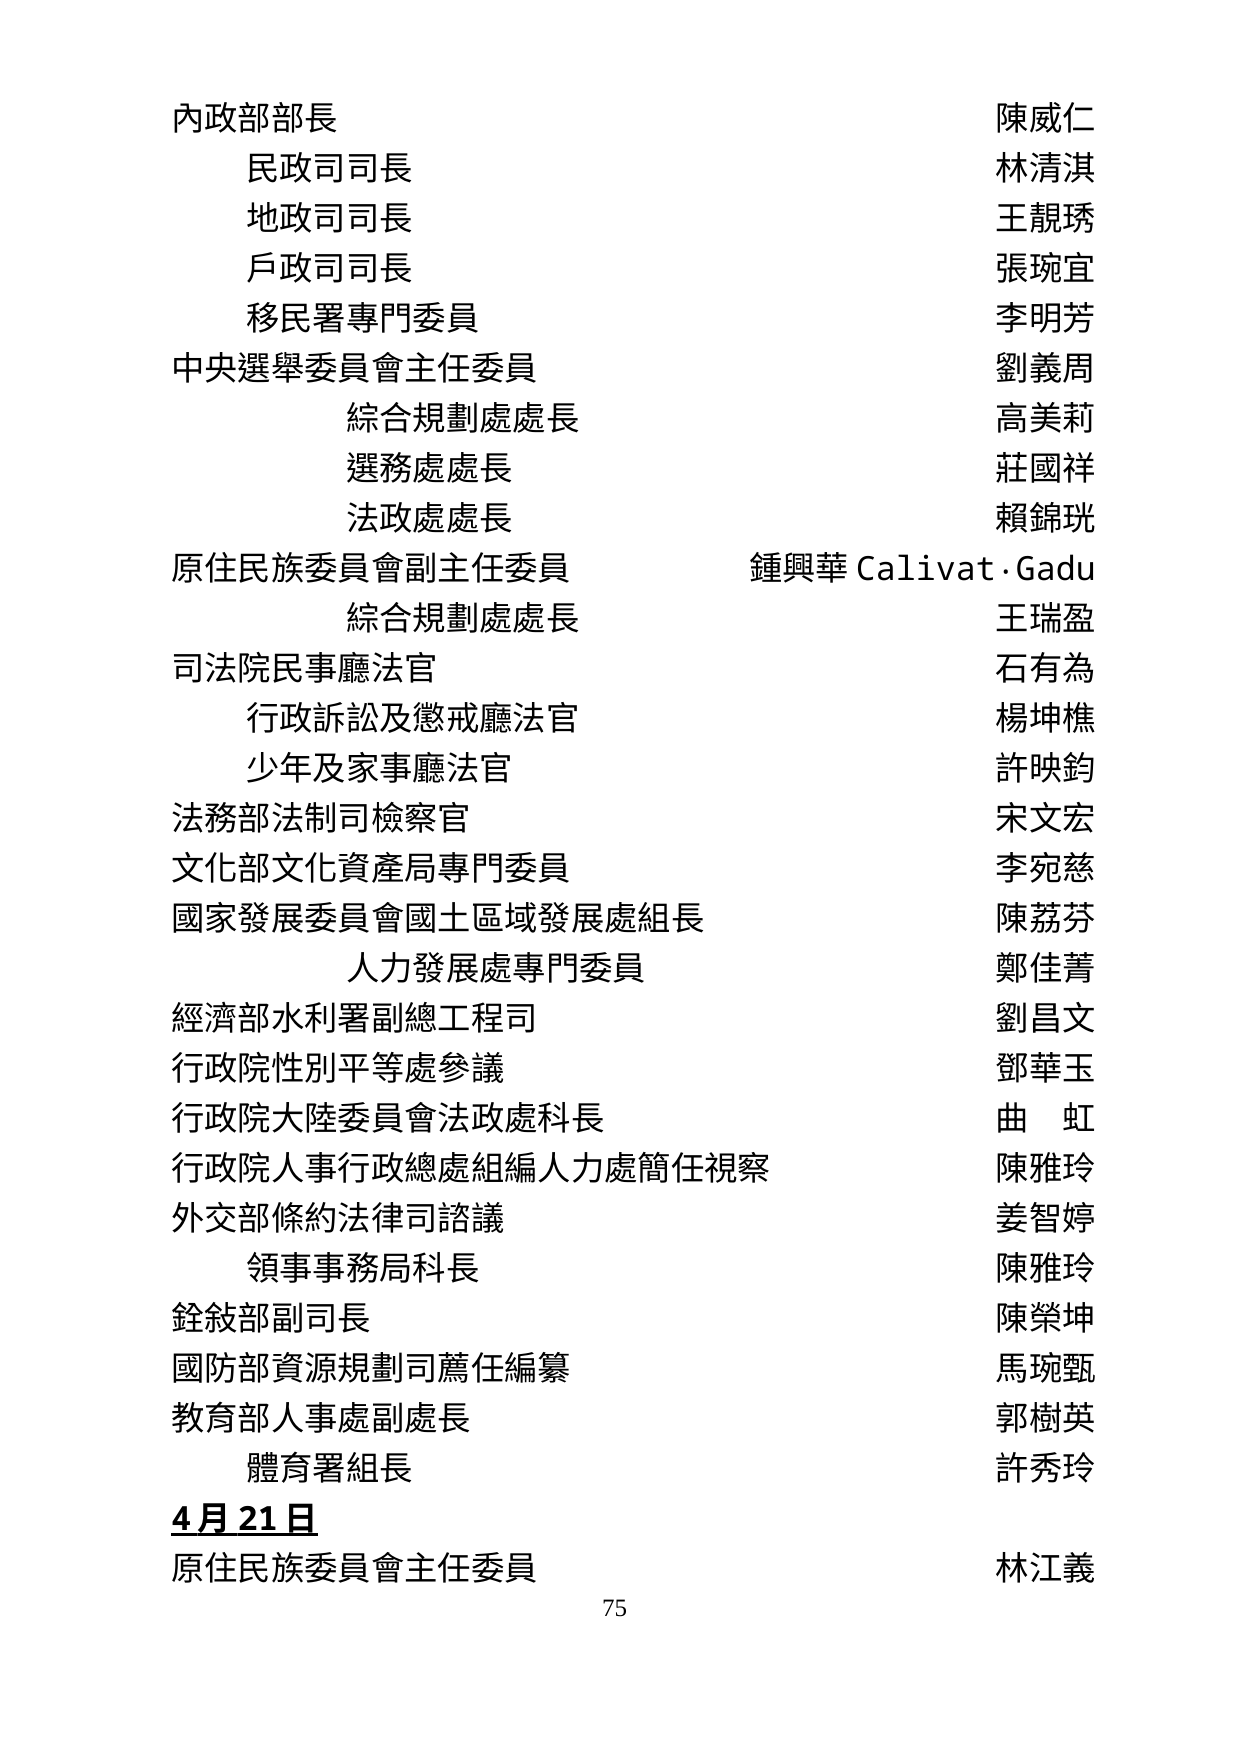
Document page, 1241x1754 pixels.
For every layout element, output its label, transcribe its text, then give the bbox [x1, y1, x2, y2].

text 原住民族委員會副主任委員 鍾興華Calivat‧Gadu [171, 541, 1107, 591]
text 行政院性別平等處參議 鄧華玉 [171, 1041, 1107, 1091]
text 少年及家事廳法官 許映鈞 [246, 741, 1107, 791]
text 文化部文化資產局專門委員 李宛慈 [171, 841, 1107, 891]
text 原住民族委員會主任委員 林江義 [171, 1541, 1107, 1591]
text 地政司司長 王靚琇 [246, 191, 1107, 241]
text 司法院民事廳法官 石有為 [171, 641, 1107, 691]
text 戶政司司長 張琬宜 [246, 241, 1107, 291]
text 民政司司長 林清淇 [246, 141, 1107, 191]
text 領事事務局科長 陳雅玲 [246, 1241, 1107, 1291]
text 銓敍部副司長 陳榮坤 [171, 1291, 1107, 1341]
text 選務處處長 莊國祥 [346, 441, 1107, 491]
text 國防部資源規劃司薦任編纂 馬琬甄 [171, 1341, 1107, 1391]
text 體育署組長 許秀玲 [246, 1441, 1107, 1491]
text 綜合規劃處處長 王瑞盈 [346, 591, 1107, 641]
text 教育部人事處副處長 郭樹英 [171, 1391, 1107, 1441]
text 內政部部長 陳威仁 [171, 91, 1107, 141]
text 行政院人事行政總處組編人力處簡任視察 陳雅玲 [171, 1141, 1107, 1191]
text 外交部條約法律司諮議 姜智婷 [171, 1191, 1107, 1241]
text 綜合規劃處處長 高美莉 [346, 391, 1107, 441]
text 移民署專門委員 李明芳 [246, 291, 1107, 341]
text 國家發展委員會國土區域發展處組長 陳荔芬 [171, 891, 1107, 941]
text 法務部法制司檢察官 宋文宏 [171, 791, 1107, 841]
text 中央選舉委員會主任委員 劉義周 [171, 341, 1107, 391]
text 法政處處長 賴錦珖 [346, 491, 1107, 541]
text 人力發展處專門委員 鄭佳菁 [346, 941, 1107, 991]
text 行政院大陸委員會法政處科長 曲 虹 [171, 1091, 1107, 1141]
text 經濟部水利署副總工程司 劉昌文 [171, 991, 1107, 1041]
text 4月21日 [171, 1491, 1107, 1541]
text 行政訴訟及懲戒廳法官 楊坤樵 [246, 691, 1107, 741]
